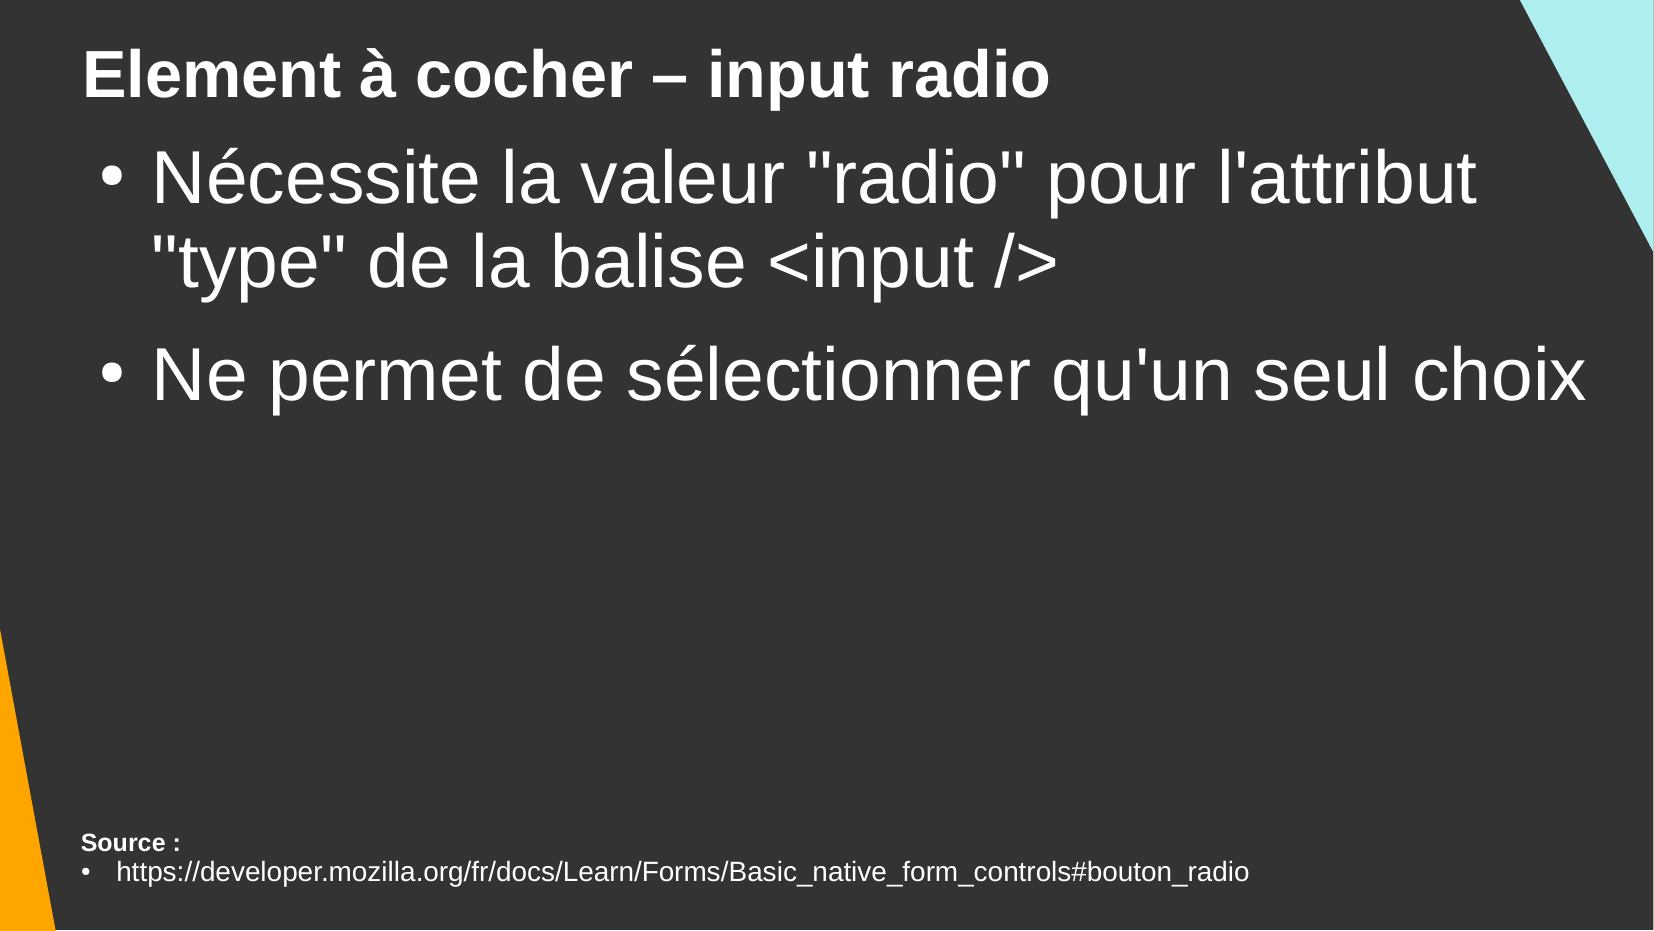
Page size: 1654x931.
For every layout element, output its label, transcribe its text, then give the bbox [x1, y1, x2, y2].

text_box Source : https://developer.mozilla.org/fr/docs/Learn/Forms/Basic_native_form_controls#bouton_radio [66, 820, 1552, 896]
title Element à cocher – input radio [82, 37, 1571, 114]
text_box [0, 629, 56, 931]
list Nécessite la valeur "radio" pour l'attribut "type" de la balise <input /> Ne permet de sélectionner qu'un seul choix [80, 135, 1619, 756]
text_box [1519, 0, 1654, 254]
